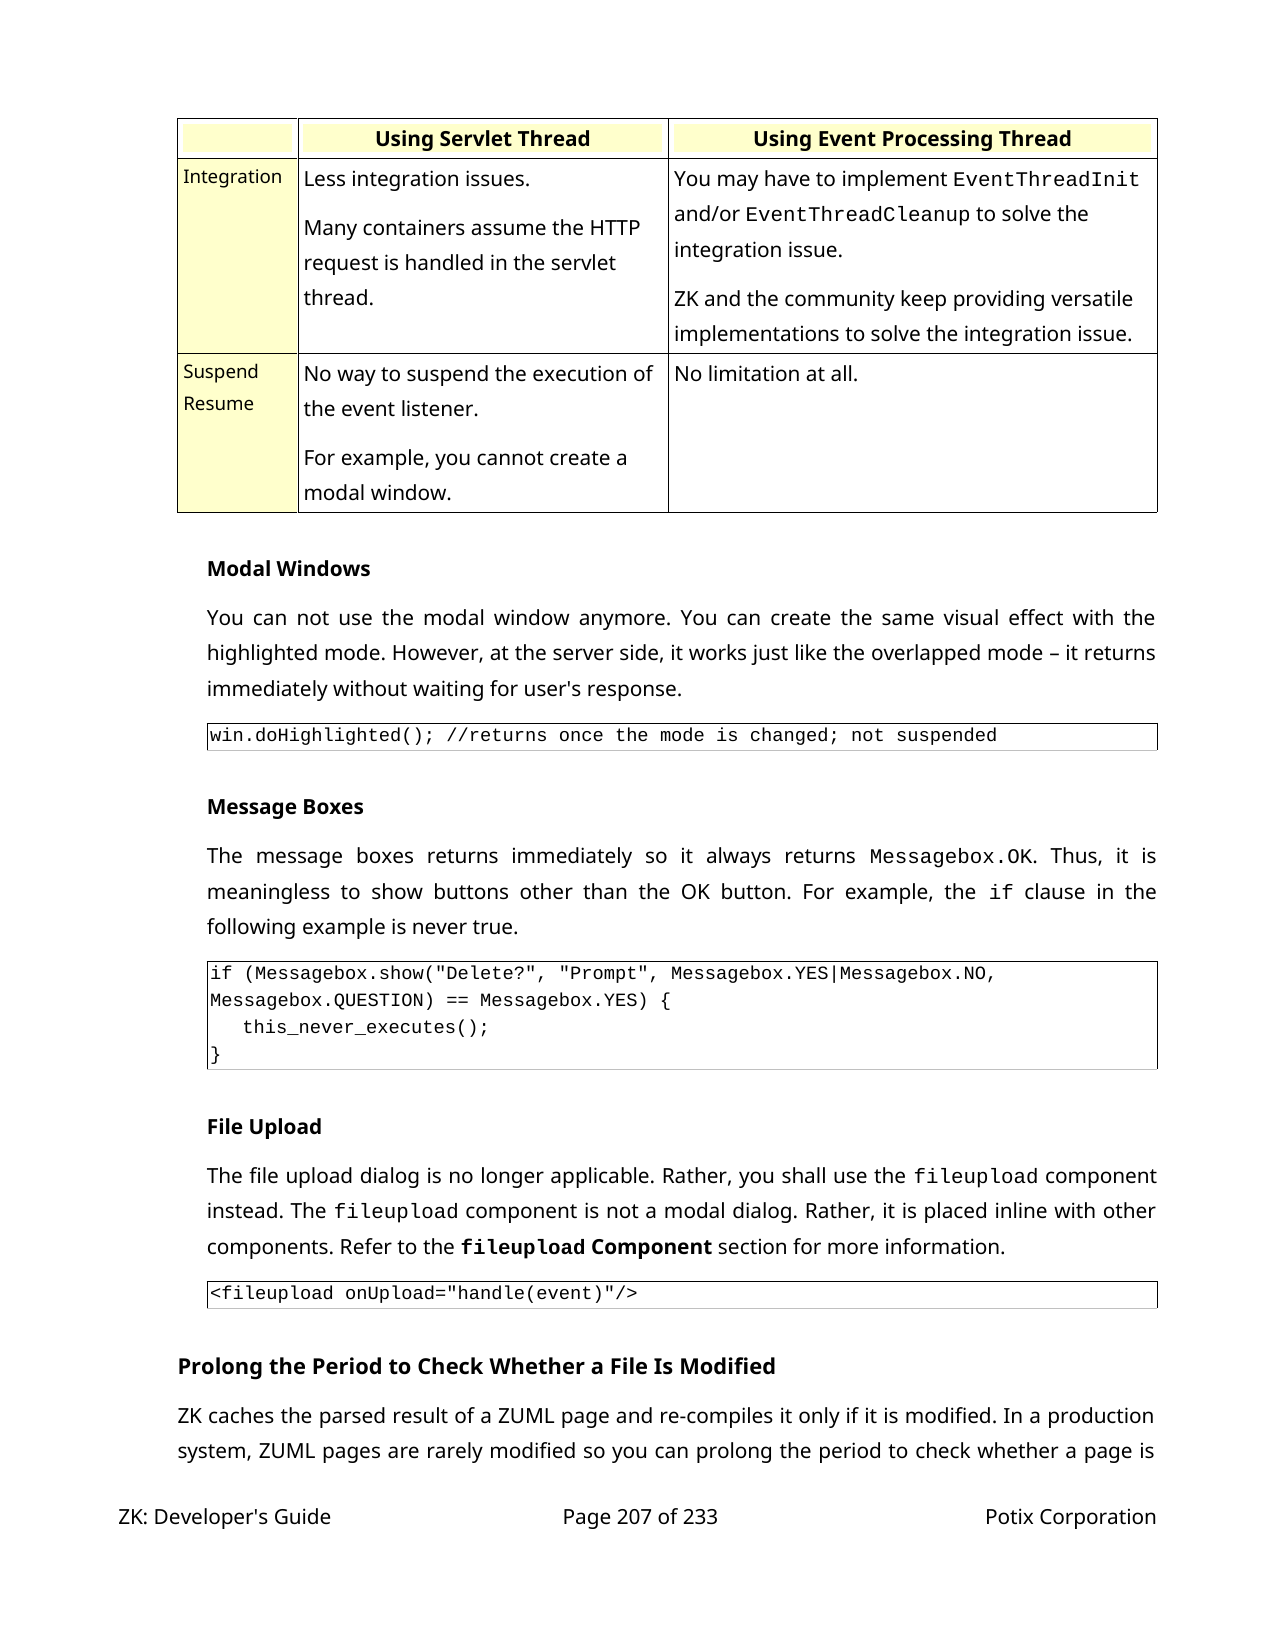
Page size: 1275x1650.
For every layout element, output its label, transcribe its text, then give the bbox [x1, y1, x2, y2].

text The message boxes returns immediately so it always returns Messagebox.OK. Thus, it is meaningless to show buttons other than the OK button. For example, the if clause in the following example is never true. [207, 841, 1157, 941]
table_cell No limitation at all. [669, 354, 1157, 512]
text The file upload dialog is no longer applicable. Rather, you shall use the fileupload component instead. The fileupload component is not a modal dialog. Rather, it is placed inline with other components. Refer to the fileupload Component section for more information. [207, 1161, 1157, 1260]
table_cell Less integration issues. Many containers assume the HTTP request is handled in the servlet thread. [299, 159, 668, 353]
text ZK caches the parsed result of a ZUML page and re-compiles it only if it is modified. In a production system, ZUML pages are rarely modified so you can prolong the period to check whether a page is [177, 1401, 1157, 1465]
text } [208, 1042, 1157, 1069]
subtitle Prolong the Period to Check Whether a File Is Modified [177, 1351, 1157, 1381]
table_cell You may have to implement EventThreadInit and/or EventThreadCleanup to solve the integration issue. ZK and the community keep providing versatile implementations to solve the integration issue. [669, 159, 1157, 353]
table_cell Integration [178, 159, 297, 353]
subtitle Modal Windows [207, 554, 1157, 583]
table_header Using Servlet Thread [299, 119, 668, 158]
table_cell No way to suspend the execution of the event listener. For example, you cannot create a modal window. [299, 354, 668, 512]
text win.doHighlighted(); //returns once the mode is changed; not suspended [208, 724, 1157, 750]
text this_never_executes(); [208, 1015, 1157, 1039]
text <fileupload onUpload="handle(event)"/> [208, 1282, 1157, 1308]
text You can not use the modal window anymore. You can create the same visual effect with the highlighted mode. However, at the server side, it works just like the overlapped mode – it returns immediately without waiting for user's response. [207, 603, 1157, 702]
subtitle Message Boxes [207, 792, 1157, 821]
table_header Using Event Processing Thread [669, 119, 1157, 158]
subtitle File Upload [207, 1112, 1157, 1140]
table_header [178, 119, 297, 158]
text if (Messagebox.show("Delete?", "Prompt", Messagebox.YES|Messagebox.NO, Messagebox.QUESTION) == Messagebox.YES) { [208, 962, 1157, 1012]
table_cell Suspend Resume [178, 354, 297, 512]
